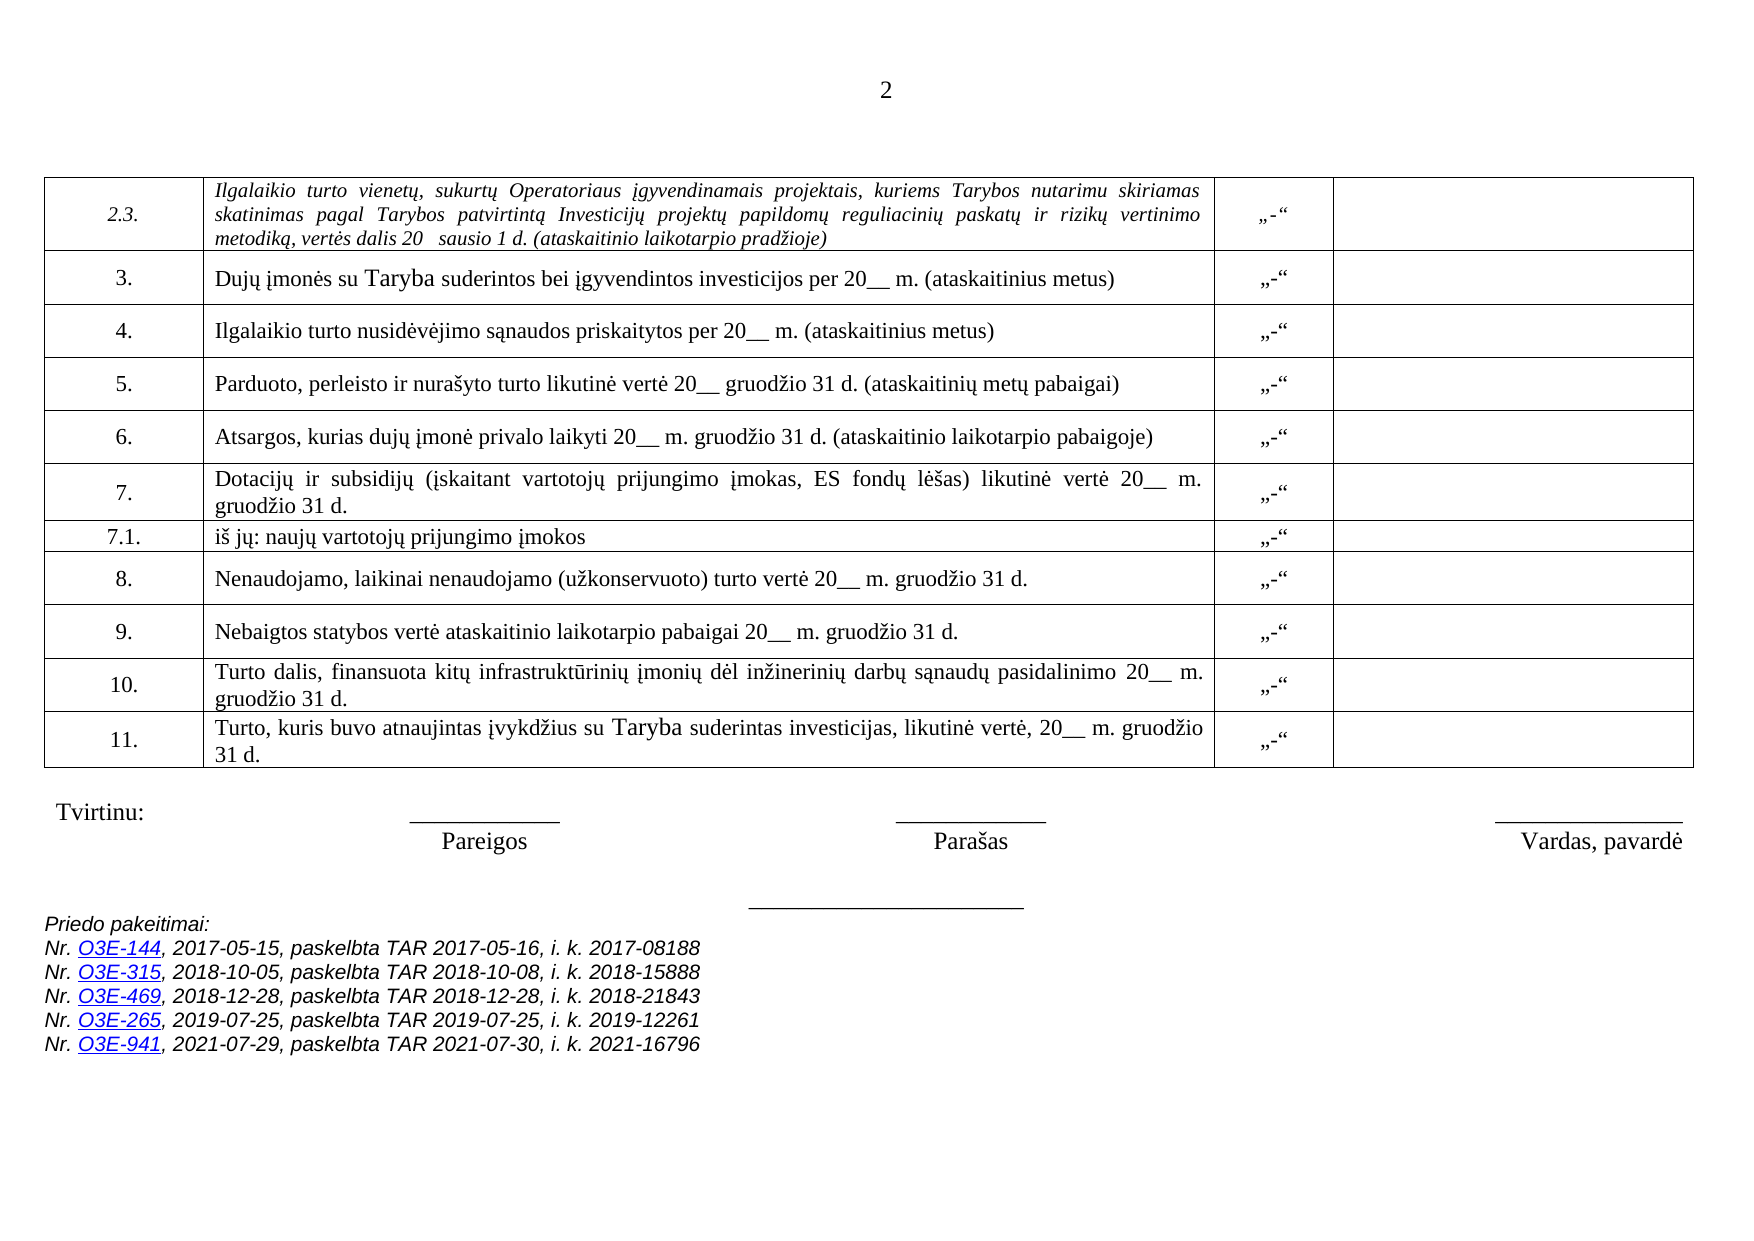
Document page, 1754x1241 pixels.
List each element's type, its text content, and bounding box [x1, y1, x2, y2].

table_cell Dujų įmonės su Taryba suderintos bei įgyvendintos investicijos per 20__ m. (ataskaitinius metus) [204, 251, 1214, 303]
table_cell „-“ [1215, 712, 1333, 767]
text Nr. O3E-315, 2018-10-05, paskelbta TAR 2018-10-08, i. k. 2018-15888 [44, 960, 1728, 984]
table_cell „-“ [1215, 358, 1333, 410]
text Nr. O3E-144, 2017-05-15, paskelbta TAR 2017-05-16, i. k. 2017-08188 [44, 936, 1728, 960]
text Priedo pakeitimai: [44, 912, 1728, 936]
table_cell [1334, 712, 1693, 767]
table_cell ____________ Parašas [727, 768, 1215, 854]
table_cell 7. [45, 464, 203, 520]
table_cell Turto dalis, finansuota kitų infrastruktūrinių įmonių dėl inžinerinių darbų sąnaudų pasidalinimo 20__ m. gruodžio 31 d. [204, 659, 1214, 711]
text Nr. O3E-469, 2018-12-28, paskelbta TAR 2018-12-28, i. k. 2018-21843 [44, 984, 1728, 1008]
table_cell [1334, 521, 1693, 551]
table_cell [1334, 411, 1693, 463]
table_cell [1334, 552, 1693, 604]
table_cell [1334, 251, 1693, 303]
table_cell [1334, 464, 1693, 520]
table_cell Dotacijų ir subsidijų (įskaitant vartotojų prijungimo įmokas, ES fondų lėšas) likutinė vertė 20__ m. gruodžio 31 d. [204, 464, 1214, 520]
table_cell „-“ [1215, 552, 1333, 604]
table_cell „-“ [1215, 521, 1333, 551]
table_cell [1334, 358, 1693, 410]
table_cell 8. [45, 552, 203, 604]
table_cell iš jų: naujų vartotojų prijungimo įmokos [204, 521, 1214, 551]
table_cell Parduoto, perleisto ir nurašyto turto likutinė vertė 20__ gruodžio 31 d. (ataskaitinių metų pabaigai) [204, 358, 1214, 410]
table_cell Ilgalaikio turto nusidėvėjimo sąnaudos priskaitytos per 20__ m. (ataskaitinius metus) [204, 305, 1214, 357]
table_cell 9. [45, 605, 203, 657]
table_cell Atsargos, kurias dujų įmonė privalo laikyti 20__ m. gruodžio 31 d. (ataskaitinio laikotarpio pabaigoje) [204, 411, 1214, 463]
table_cell [1334, 605, 1693, 657]
table_cell Ilgalaikio turto vienetų, sukurtų Operatoriaus įgyvendinamais projektais, kuriems Tarybos nutarimu skiriamas skatinimas pagal Tarybos patvirtintą Investicijų projektų papildomų reguliacinių paskatų ir rizikų vertinimo metodiką, vertės dalis 20 sausio 1 d. (ataskaitinio laikotarpio pradžioje) [204, 178, 1214, 250]
table_cell Nenaudojamo, laikinai nenaudojamo (užkonservuoto) turto vertė 20__ m. gruodžio 31 d. [204, 552, 1214, 604]
table_cell 5. [45, 358, 203, 410]
table_cell 7.1. [45, 521, 203, 551]
text Nr. O3E-265, 2019-07-25, paskelbta TAR 2019-07-25, i. k. 2019-12261 [44, 1008, 1728, 1032]
table_cell 11. [45, 712, 203, 767]
table_cell „-“ [1215, 605, 1333, 657]
table_cell „-“ [1215, 251, 1333, 303]
table_cell 6. [45, 411, 203, 463]
table_cell Turto, kuris buvo atnaujintas įvykdžius su Taryba suderintas investicijas, likutinė vertė, 20__ m. gruodžio 31 d. [204, 712, 1214, 767]
table_cell ____________ Pareigos [242, 768, 727, 854]
table_cell „-“ [1215, 659, 1333, 711]
table_cell [1334, 178, 1693, 250]
table_cell „-“ [1215, 411, 1333, 463]
table_cell 3. [45, 251, 203, 303]
table_cell [1334, 659, 1693, 711]
text ______________________ [44, 883, 1728, 912]
table_cell Nebaigtos statybos vertė ataskaitinio laikotarpio pabaigai 20__ m. gruodžio 31 d. [204, 605, 1214, 657]
table_cell 2.3. [45, 178, 203, 250]
table_cell 4. [45, 305, 203, 357]
table_cell Tvirtinu: [44, 768, 242, 854]
table_cell „-“ [1215, 464, 1333, 520]
table_cell _______________ Vardas, pavardė [1215, 768, 1694, 854]
table_cell „-“ [1215, 305, 1333, 357]
text Nr. O3E-941, 2021-07-29, paskelbta TAR 2021-07-30, i. k. 2021-16796 [44, 1032, 1728, 1056]
table_cell „-“ [1215, 178, 1333, 250]
table_cell [1334, 305, 1693, 357]
table_cell 10. [45, 659, 203, 711]
